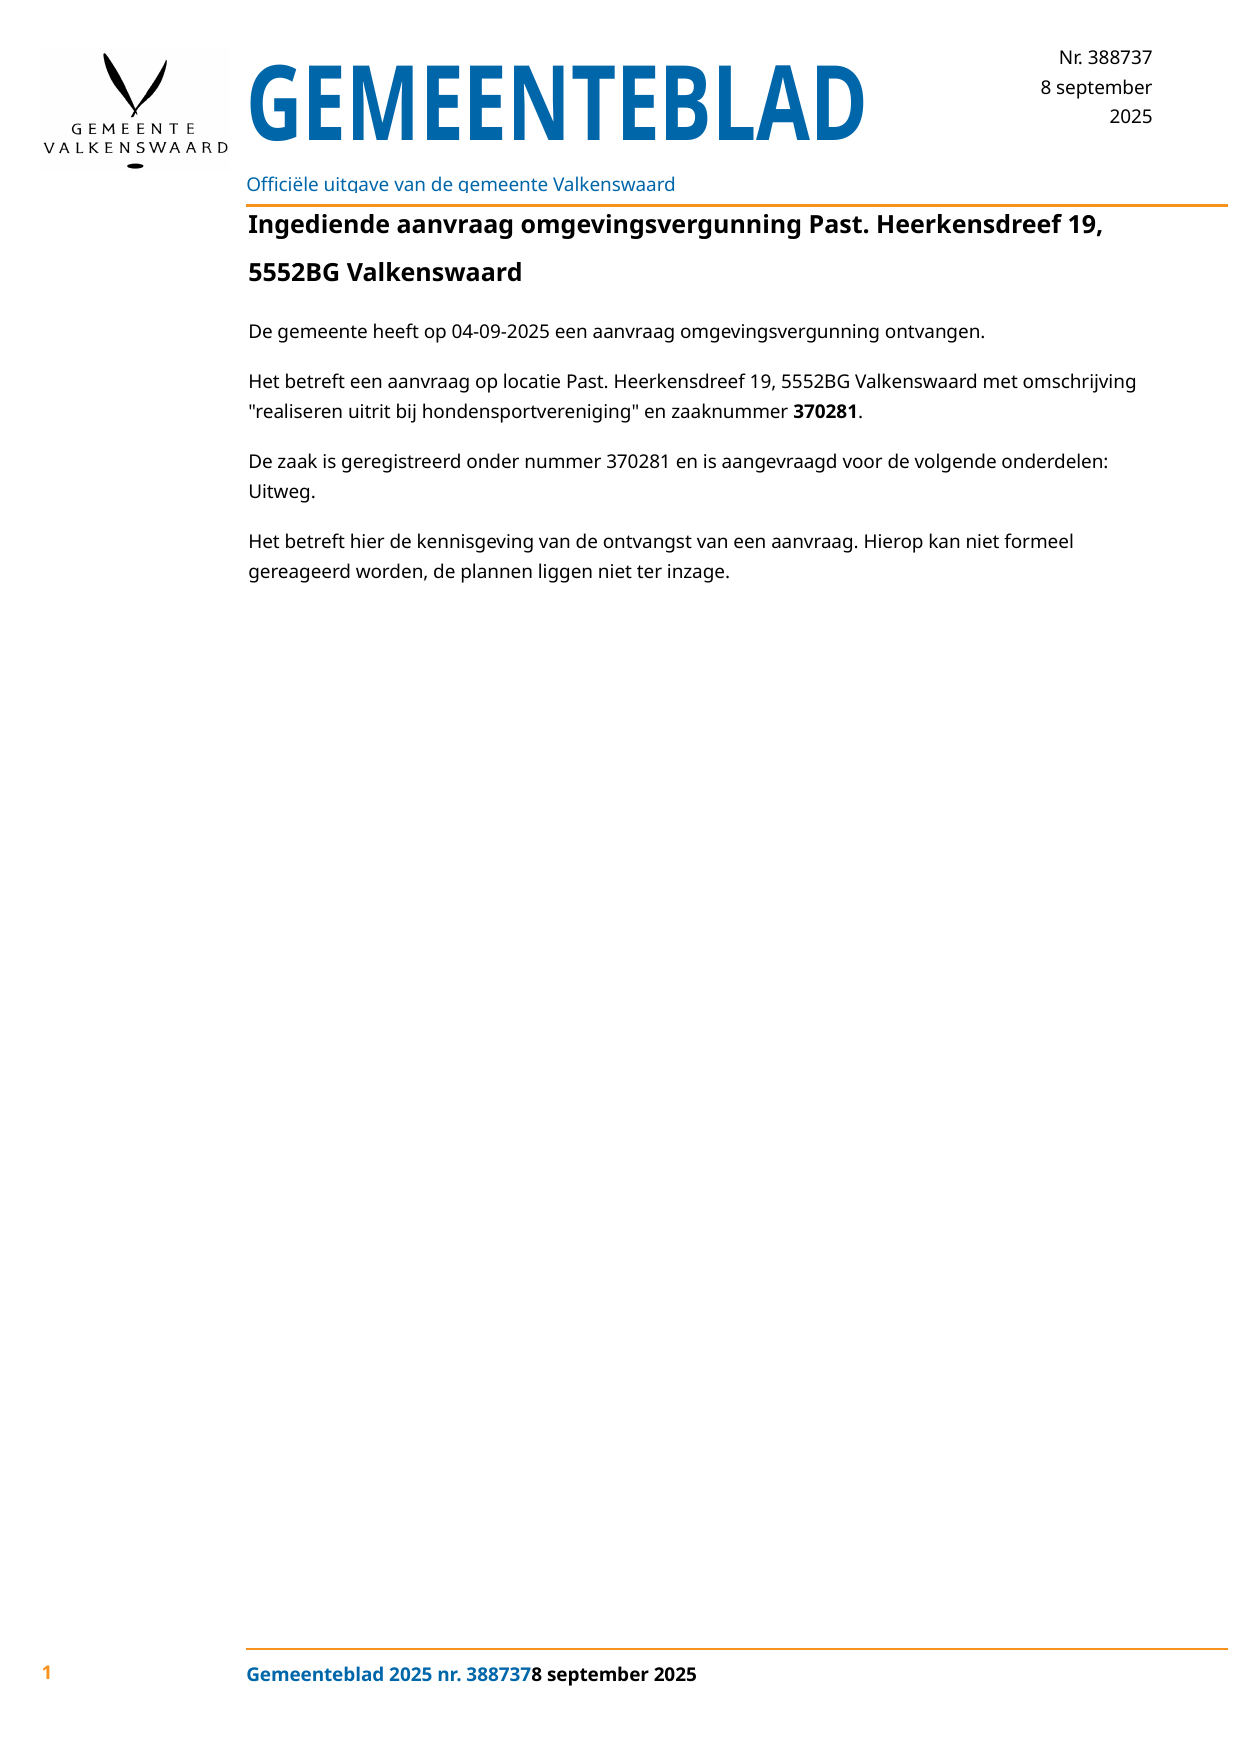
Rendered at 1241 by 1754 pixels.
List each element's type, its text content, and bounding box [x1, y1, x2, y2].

text Het betreft hier de kennisgeving van de ontvangst van een aanvraag. Hierop kan niet formeel gereageerd worden, de plannen liggen niet ter inzage. [248, 528, 1152, 584]
text Ingediende aanvraag omgevingsvergunning Past. Heerkensdreef 19, 5552BG Valkenswaard [248, 207, 1152, 288]
text De zaak is geregistreerd onder nummer 370281 en is aangevraagd voor de volgende onderdelen: Uitweg. [248, 448, 1152, 504]
text De gemeente heeft op 04-09-2025 een aanvraag omgevingsvergunning ontvangen. [248, 318, 1152, 344]
text Het betreft een aanvraag op locatie Past. Heerkensdreef 19, 5552BG Valkenswaard met omschrijving "realiseren uitrit bij hondensportvereniging" en zaaknummer 370281. [248, 368, 1152, 424]
picture [41, 47, 231, 172]
